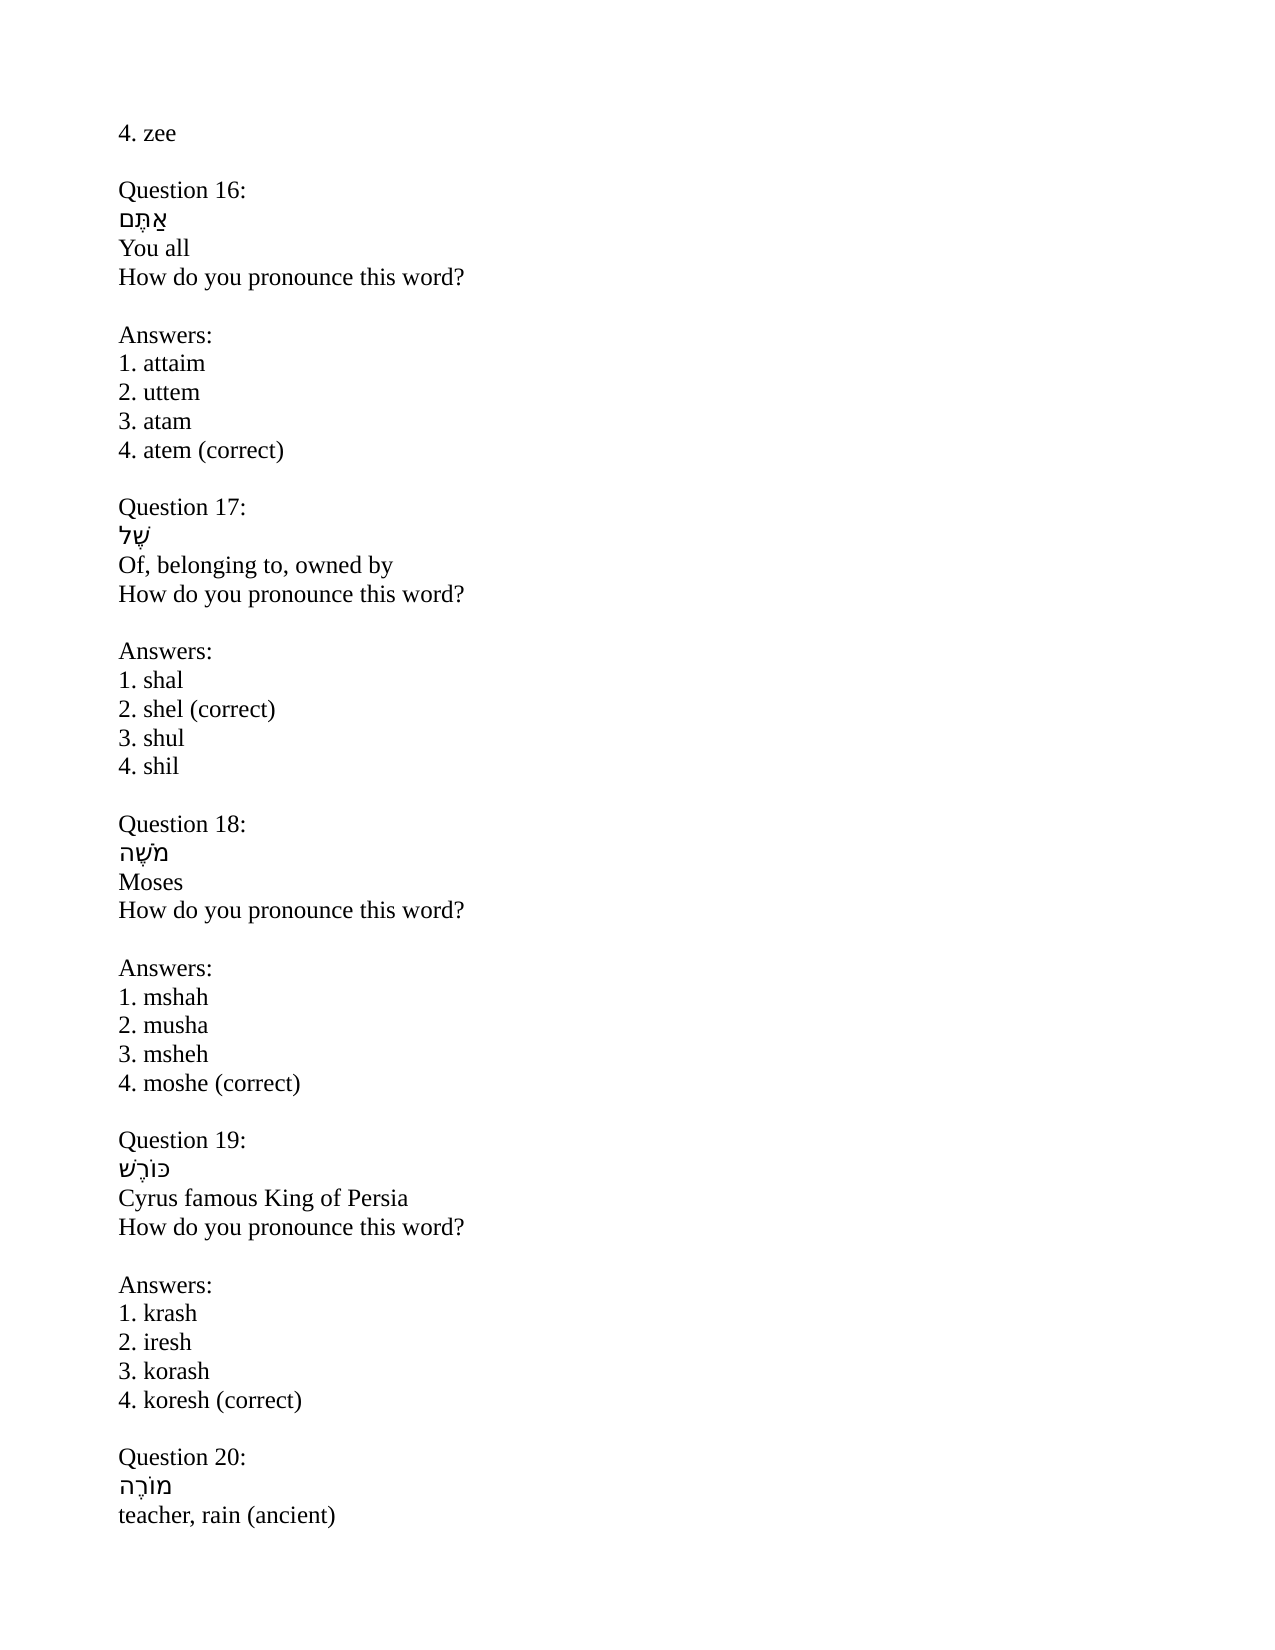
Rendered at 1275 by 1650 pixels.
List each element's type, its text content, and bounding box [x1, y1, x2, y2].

text 1. krash [118, 1298, 1157, 1327]
text 3. korash [118, 1356, 1157, 1385]
text 2. shel (correct) [118, 694, 1157, 723]
text שֶׁל [118, 521, 1157, 550]
text 4. atem (correct) [118, 435, 1157, 463]
text Answers: [118, 636, 1157, 665]
text Question 19: [118, 1126, 1157, 1154]
text 2. uttem [118, 377, 1157, 406]
text Cyrus famous King of Persia [118, 1183, 1157, 1212]
text 3. shul [118, 723, 1157, 751]
text Answers: [118, 953, 1157, 982]
text 4. shil [118, 751, 1157, 780]
text 2. musha [118, 1011, 1157, 1039]
text כּוֹרֶשׁ [118, 1154, 1157, 1183]
text teacher, rain (ancient) [118, 1500, 1157, 1529]
text 2. iresh [118, 1327, 1157, 1356]
text Question 18: [118, 809, 1157, 838]
text How do you pronounce this word? [118, 262, 1157, 291]
text 1. attaim [118, 348, 1157, 377]
text How do you pronounce this word? [118, 896, 1157, 924]
text 4. koresh (correct) [118, 1385, 1157, 1413]
text 3. msheh [118, 1039, 1157, 1068]
text You all [118, 233, 1157, 262]
text Answers: [118, 320, 1157, 348]
text 3. atam [118, 406, 1157, 435]
text 1. shal [118, 665, 1157, 694]
text 4. zee [118, 118, 1157, 147]
text 4. moshe (correct) [118, 1068, 1157, 1097]
text Of, belonging to, owned by [118, 550, 1157, 579]
text מֹשֶׁה [118, 838, 1157, 867]
text How do you pronounce this word? [118, 579, 1157, 608]
text Question 16: [118, 176, 1157, 204]
text אַתֶּם [118, 204, 1157, 233]
text Question 17: [118, 492, 1157, 521]
text Answers: [118, 1270, 1157, 1298]
text Moses [118, 867, 1157, 896]
text מוֹרֶה [118, 1471, 1157, 1500]
text Question 20: [118, 1442, 1157, 1471]
text 1. mshah [118, 982, 1157, 1011]
text How do you pronounce this word? [118, 1212, 1157, 1241]
